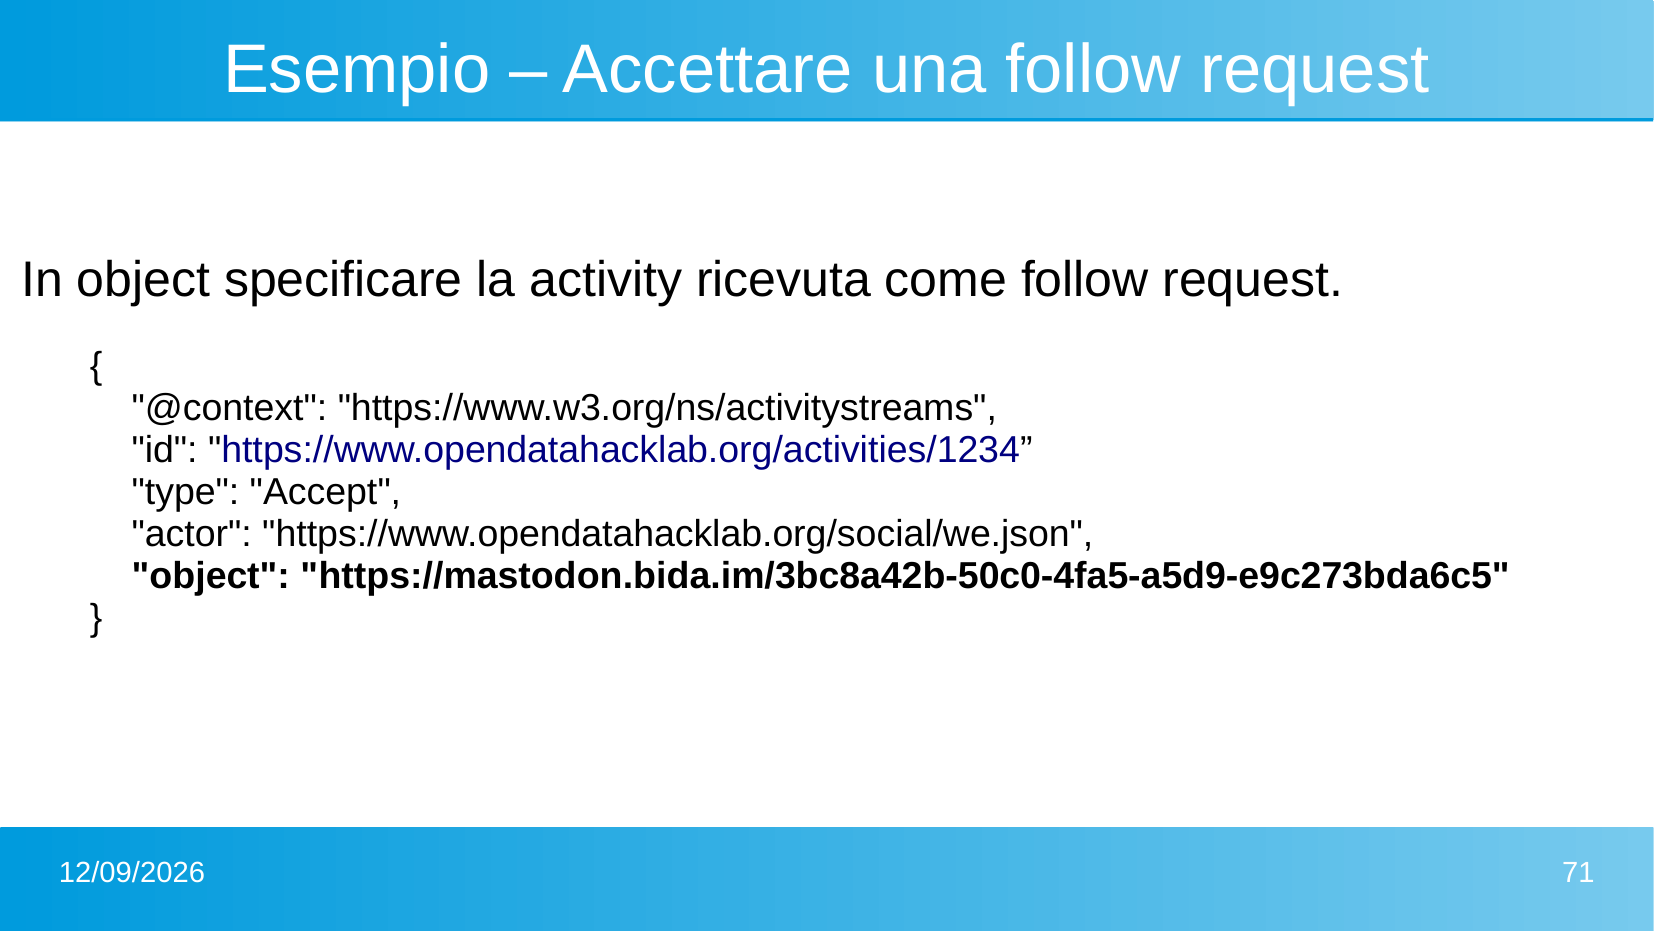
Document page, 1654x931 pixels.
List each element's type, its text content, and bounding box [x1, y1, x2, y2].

title Esempio – Accettare una follow request [59, 29, 1595, 108]
text_box { "@context": "https://www.w3.org/ns/activitystreams", "id": "https://www.opendatahacklab.org/activities/1234” "type": "Accept", "actor": "https://www.opendatahacklab.org/social/we.json", "object": "https://mastodon.bida.im/3bc8a42b-50c0-4fa5-a5d9-e9c273bda6c5" } [75, 337, 1613, 689]
list In object specificare la activity ricevuta come follow request. [21, 251, 1613, 301]
